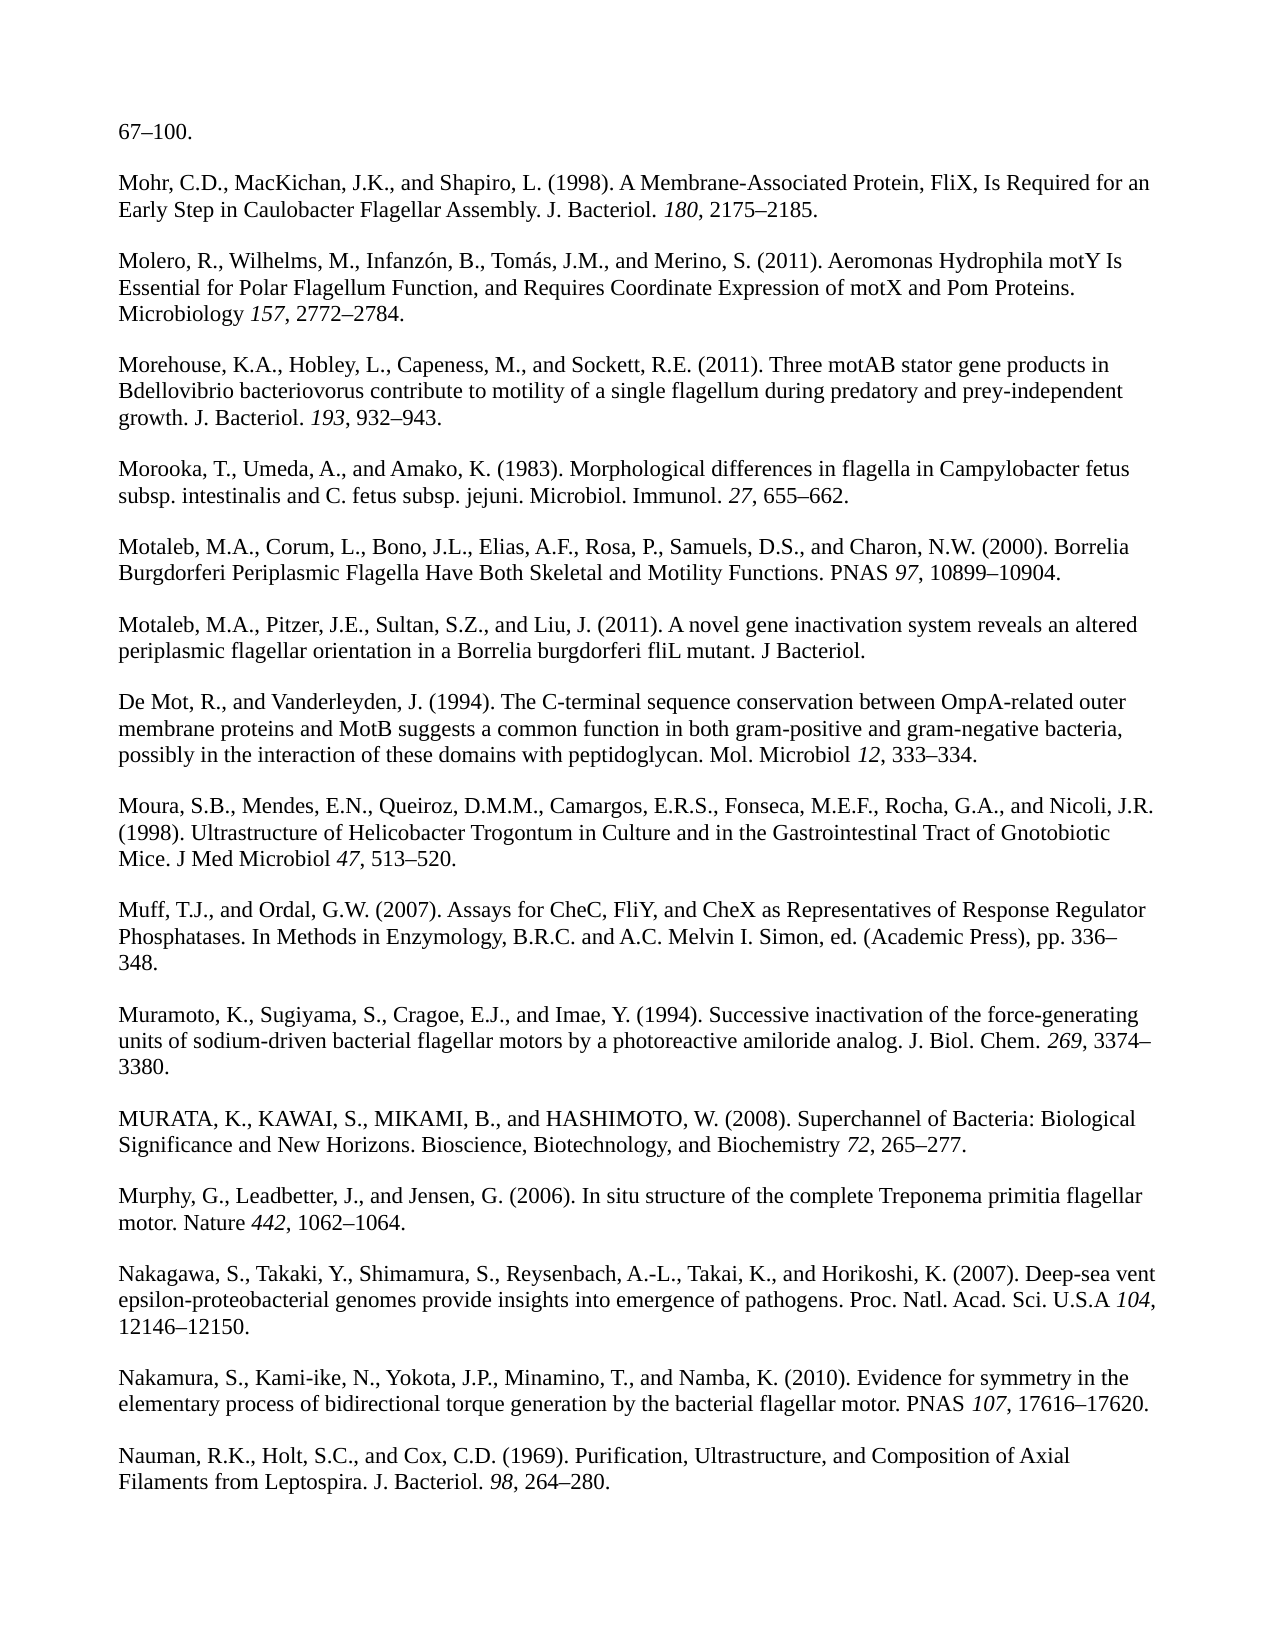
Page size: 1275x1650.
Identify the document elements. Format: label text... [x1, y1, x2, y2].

text Morooka, T., Umeda, A., and Amako, K. (1983). Morphological differences in flagella in Campylobacter fetus subsp. intestinalis and C. fetus subsp. jejuni. Microbiol. Immunol. 27, 655–662. [118, 455, 1157, 508]
text Morehouse, K.A., Hobley, L., Capeness, M., and Sockett, R.E. (2011). Three motAB stator gene products in Bdellovibrio bacteriovorus contribute to motility of a single flagellum during predatory and prey-independent growth. J. Bacteriol. 193, 932–943. [118, 351, 1157, 430]
text De Mot, R., and Vanderleyden, J. (1994). The C-terminal sequence conservation between OmpA-related outer membrane proteins and MotB suggests a common function in both gram-positive and gram-negative bacteria, possibly in the interaction of these domains with peptidoglycan. Mol. Microbiol 12, 333–334. [118, 688, 1157, 767]
text Murphy, G., Leadbetter, J., and Jensen, G. (2006). In situ structure of the complete Treponema primitia flagellar motor. Nature 442, 1062–1064. [118, 1182, 1157, 1235]
text MURATA, K., KAWAI, S., MIKAMI, B., and HASHIMOTO, W. (2008). Superchannel of Bacteria: Biological Significance and New Horizons. Bioscience, Biotechnology, and Biochemistry 72, 265–277. [118, 1105, 1157, 1157]
text Molero, R., Wilhelms, M., Infanzón, B., Tomás, J.M., and Merino, S. (2011). Aeromonas Hydrophila motY Is Essential for Polar Flagellum Function, and Requires Coordinate Expression of motX and Pom Proteins. Microbiology 157, 2772–2784. [118, 247, 1157, 326]
text 67–100. [118, 118, 1157, 144]
text Mohr, C.D., MacKichan, J.K., and Shapiro, L. (1998). A Membrane-Associated Protein, FliX, Is Required for an Early Step in Caulobacter Flagellar Assembly. J. Bacteriol. 180, 2175–2185. [118, 169, 1157, 222]
text Motaleb, M.A., Corum, L., Bono, J.L., Elias, A.F., Rosa, P., Samuels, D.S., and Charon, N.W. (2000). Borrelia Burgdorferi Periplasmic Flagella Have Both Skeletal and Motility Functions. PNAS 97, 10899–10904. [118, 533, 1157, 586]
text Nauman, R.K., Holt, S.C., and Cox, C.D. (1969). Purification, Ultrastructure, and Composition of Axial Filaments from Leptospira. J. Bacteriol. 98, 264–280. [118, 1442, 1157, 1494]
text Nakamura, S., Kami-ike, N., Yokota, J.P., Minamino, T., and Namba, K. (2010). Evidence for symmetry in the elementary process of bidirectional torque generation by the bacterial flagellar motor. PNAS 107, 17616–17620. [118, 1364, 1157, 1417]
text Motaleb, M.A., Pitzer, J.E., Sultan, S.Z., and Liu, J. (2011). A novel gene inactivation system reveals an altered periplasmic flagellar orientation in a Borrelia burgdorferi fliL mutant. J Bacteriol. [118, 611, 1157, 663]
text Muff, T.J., and Ordal, G.W. (2007). Assays for CheC, FliY, and CheX as Representatives of Response Regulator Phosphatases. In Methods in Enzymology, B.R.C. and A.C. Melvin I. Simon, ed. (Academic Press), pp. 336–348. [118, 897, 1157, 976]
text Moura, S.B., Mendes, E.N., Queiroz, D.M.M., Camargos, E.R.S., Fonseca, M.E.F., Rocha, G.A., and Nicoli, J.R. (1998). Ultrastructure of Helicobacter Trogontum in Culture and in the Gastrointestinal Tract of Gnotobiotic Mice. J Med Microbiol 47, 513–520. [118, 792, 1157, 872]
text Muramoto, K., Sugiyama, S., Cragoe, E.J., and Imae, Y. (1994). Successive inactivation of the force-generating units of sodium-driven bacterial flagellar motors by a photoreactive amiloride analog. J. Biol. Chem. 269, 3374–3380. [118, 1001, 1157, 1080]
text Nakagawa, S., Takaki, Y., Shimamura, S., Reysenbach, A.-L., Takai, K., and Horikoshi, K. (2007). Deep-sea vent epsilon-proteobacterial genomes provide insights into emergence of pathogens. Proc. Natl. Acad. Sci. U.S.A 104, 12146–12150. [118, 1260, 1157, 1339]
